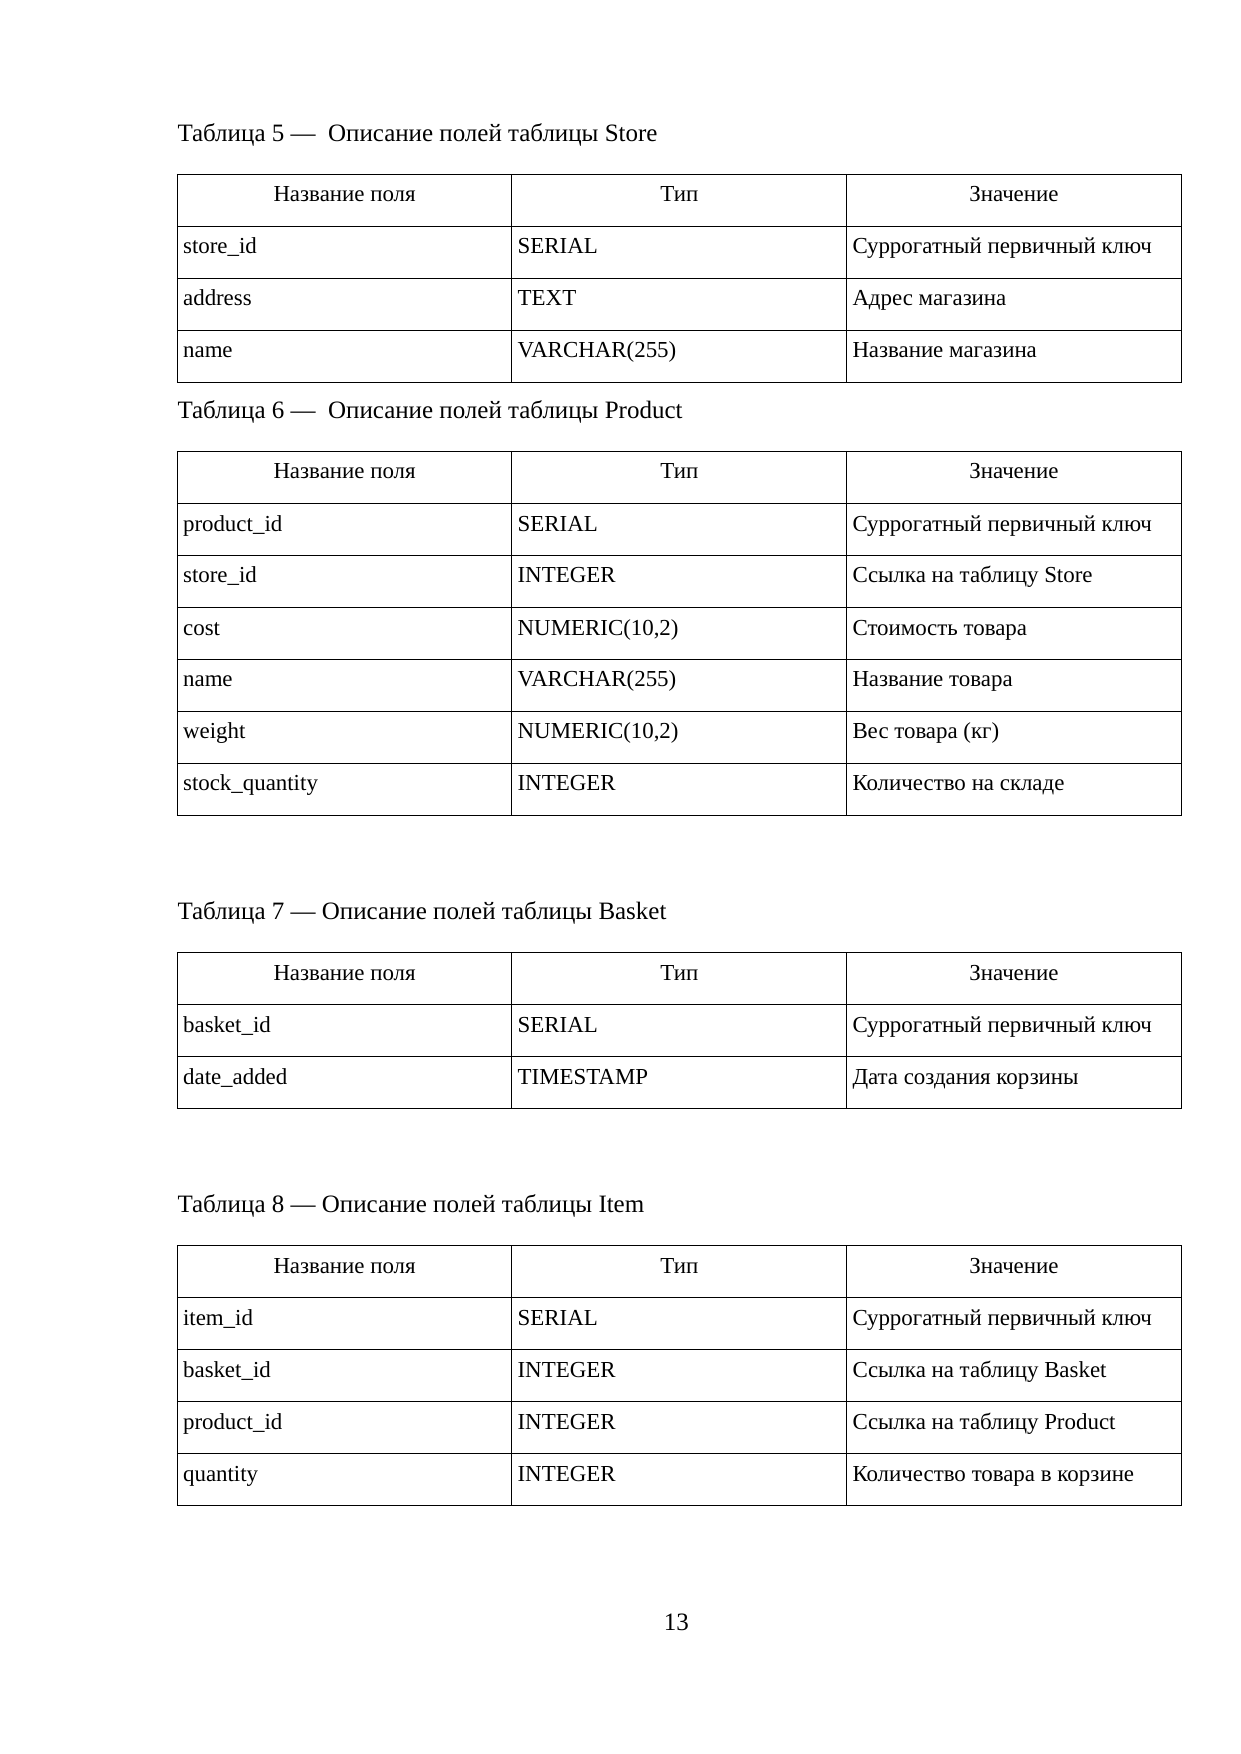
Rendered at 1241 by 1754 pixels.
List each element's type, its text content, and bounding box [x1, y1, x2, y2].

text Таблица 7 — Описание полей таблицы Basket [177, 896, 1181, 925]
table_cell INTEGER [512, 764, 846, 815]
table_cell address [178, 279, 511, 330]
table_header Название поля [178, 175, 511, 226]
table_cell Адрес магазина [847, 279, 1181, 330]
table_header Название поля [178, 953, 511, 1004]
table_cell Ссылка на таблицу Basket [847, 1350, 1181, 1401]
text Таблица 8 — Описание полей таблицы Item [177, 1189, 1181, 1218]
table_cell Количество товара в корзине [847, 1454, 1181, 1505]
table_cell quantity [178, 1454, 511, 1505]
table_cell product_id [178, 1402, 511, 1453]
table_cell SERIAL [512, 227, 846, 278]
table_cell VARCHAR(255) [512, 660, 846, 711]
table_cell item_id [178, 1298, 511, 1349]
table_header Тип [512, 1246, 846, 1297]
text Таблица 6 — Описание полей таблицы Product [177, 395, 1181, 424]
table_header Название поля [178, 452, 511, 503]
table_cell INTEGER [512, 1454, 846, 1505]
table_cell Ссылка на таблицу Product [847, 1402, 1181, 1453]
table_cell Количество на складе [847, 764, 1181, 815]
table_cell Вес товара (кг) [847, 712, 1181, 763]
table_cell Стоимость товара [847, 608, 1181, 659]
table_cell store_id [178, 227, 511, 278]
table_cell Суррогатный первичный ключ [847, 1298, 1181, 1349]
table_cell Суррогатный первичный ключ [847, 1005, 1181, 1056]
table_cell product_id [178, 504, 511, 555]
table_cell Суррогатный первичный ключ [847, 227, 1181, 278]
table_cell INTEGER [512, 556, 846, 607]
table_cell cost [178, 608, 511, 659]
table_cell VARCHAR(255) [512, 331, 846, 382]
table_cell Ссылка на таблицу Store [847, 556, 1181, 607]
table_cell NUMERIC(10,2) [512, 608, 846, 659]
table_cell name [178, 660, 511, 711]
table_cell date_added [178, 1057, 511, 1108]
table_cell SERIAL [512, 1005, 846, 1056]
table_header Значение [847, 175, 1181, 226]
text Таблица 5 — Описание полей таблицы Store [177, 118, 1181, 147]
table_cell Суррогатный первичный ключ [847, 504, 1181, 555]
table_header Значение [847, 1246, 1181, 1297]
table_header Название поля [178, 1246, 511, 1297]
table_header Тип [512, 452, 846, 503]
table_cell Название магазина [847, 331, 1181, 382]
table_cell basket_id [178, 1350, 511, 1401]
table_cell stock_quantity [178, 764, 511, 815]
table_cell TIMESTAMP [512, 1057, 846, 1108]
table_cell SERIAL [512, 1298, 846, 1349]
table_cell Дата создания корзины [847, 1057, 1181, 1108]
table_cell store_id [178, 556, 511, 607]
table_cell NUMERIC(10,2) [512, 712, 846, 763]
table_cell INTEGER [512, 1402, 846, 1453]
table_header Значение [847, 953, 1181, 1004]
table_cell SERIAL [512, 504, 846, 555]
table_header Значение [847, 452, 1181, 503]
table_cell name [178, 331, 511, 382]
table_cell Название товара [847, 660, 1181, 711]
table_cell TEXT [512, 279, 846, 330]
table_cell weight [178, 712, 511, 763]
table_cell basket_id [178, 1005, 511, 1056]
table_header Тип [512, 175, 846, 226]
table_cell INTEGER [512, 1350, 846, 1401]
table_header Тип [512, 953, 846, 1004]
